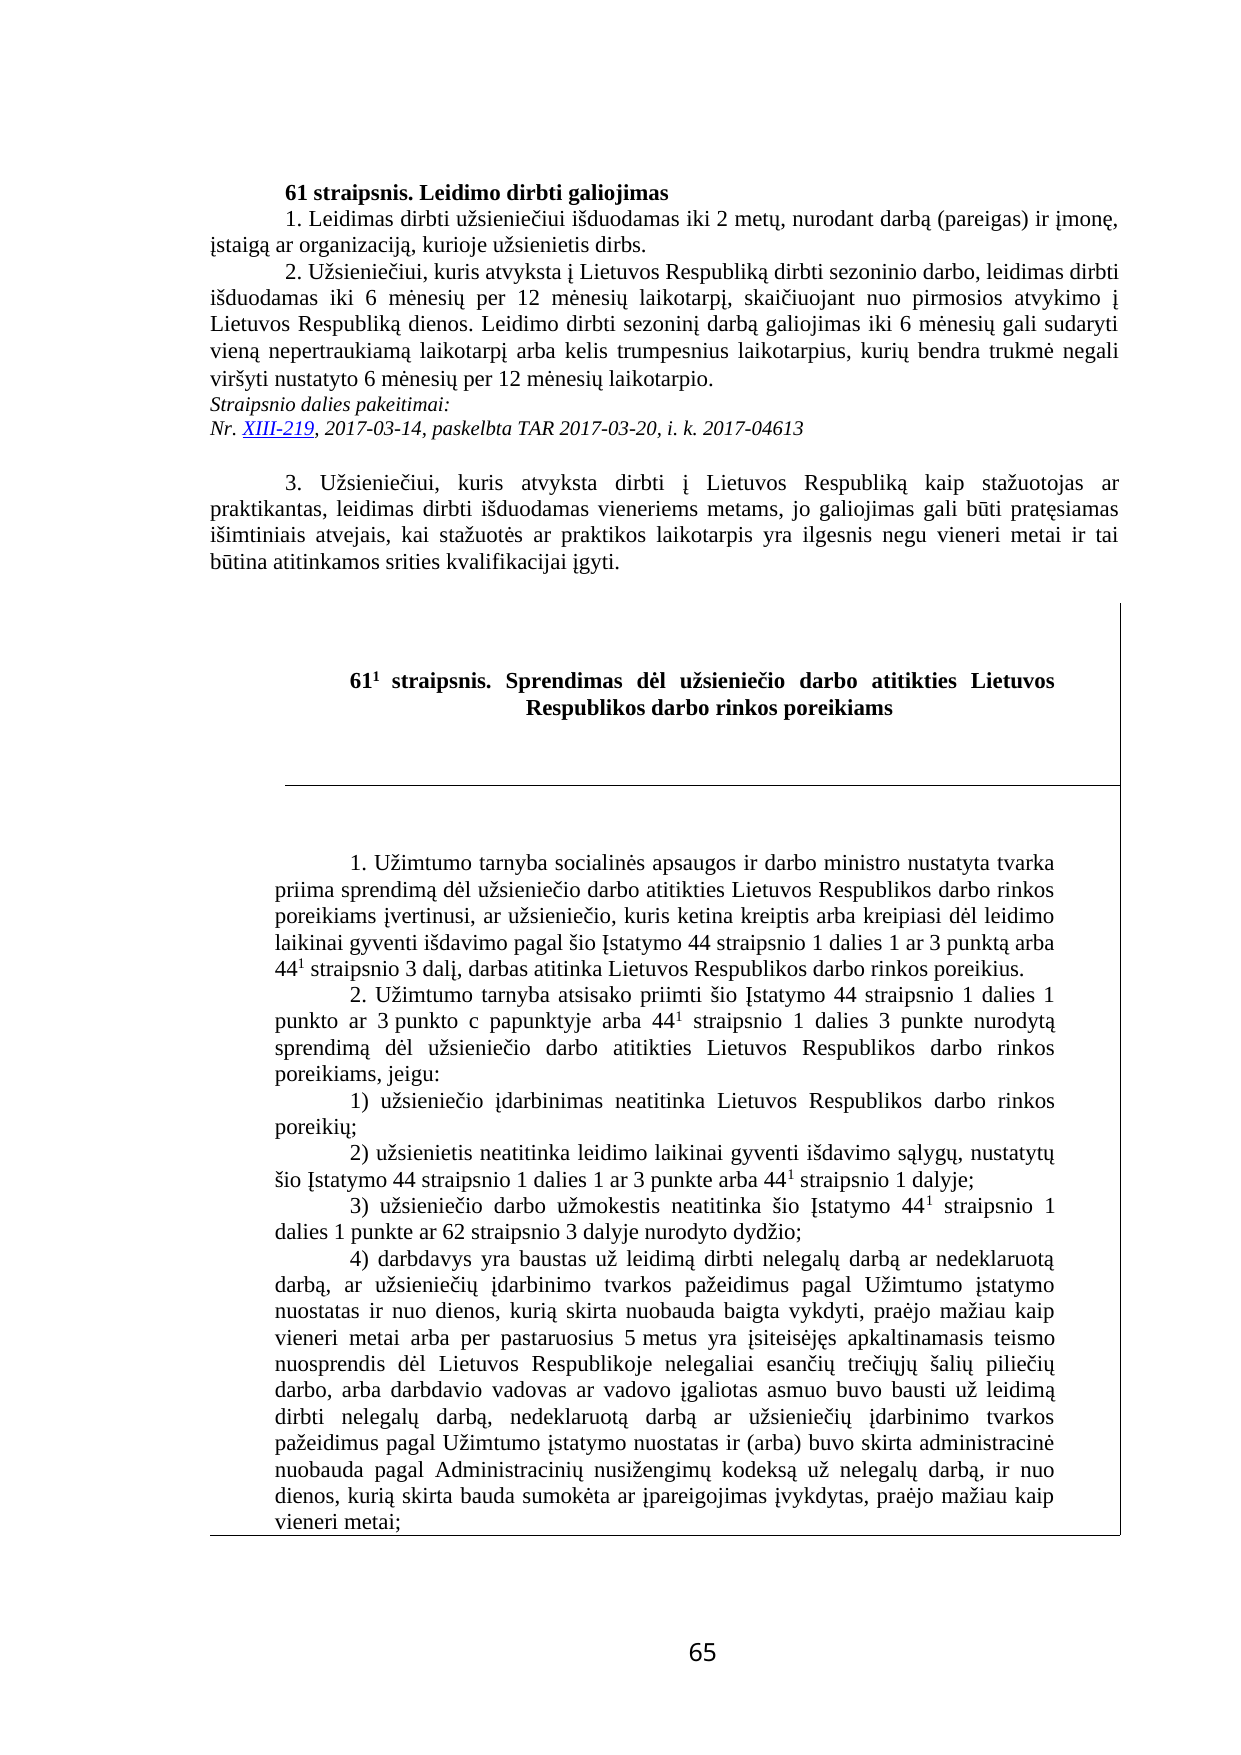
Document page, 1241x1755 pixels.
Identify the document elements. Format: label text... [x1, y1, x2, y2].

text 1. Užimtumo tarnyba socialinės apsaugos ir darbo ministro nustatyta tvarka priima sprendimą dėl užsieniečio darbo atitikties Lietuvos Respublikos darbo rinkos poreikiams įvertinusi, ar užsieniečio, kuris ketina kreiptis arba kreipiasi dėl leidimo laikinai gyventi išdavimo pagal šio Įstatymo 44 straipsnio 1 dalies 1 ar 3 punktą arba 441 straipsnio 3 dalį, darbas atitinka Lietuvos Respublikos darbo rinkos poreikius. [210, 785, 1120, 981]
text 1) užsieniečio įdarbinimas neatitinka Lietuvos Respublikos darbo rinkos poreikių; [210, 1087, 1120, 1139]
text 3. Užsieniečiui, kuris atvyksta dirbti į Lietuvos Respubliką kaip stažuotojas ar praktikantas, leidimas dirbti išduodamas vieneriems metams, jo galiojimas gali būti pratęsiamas išimtiniais atvejais, kai stažuotės ar praktikos laikotarpis yra ilgesnis negu vieneri metai ir tai būtina atitinkamos srities kvalifikacijai įgyti. [210, 469, 1120, 574]
text Straipsnio dalies pakeitimai: [210, 392, 1120, 416]
subtitle 61 straipsnis. Leidimo dirbti galiojimas [210, 179, 1120, 205]
text 611 straipsnis. Sprendimas dėl užsieniečio darbo atitikties Lietuvos Respublikos darbo rinkos poreikiams [285, 603, 1120, 785]
text 4) darbdavys yra baustas už leidimą dirbti nelegalų darbą ar nedeklaruotą darbą, ar užsieniečių įdarbinimo tvarkos pažeidimus pagal Užimtumo įstatymo nuostatas ir nuo dienos, kurią skirta nuobauda baigta vykdyti, praėjo mažiau kaip vieneri metai arba per pastaruosius 5 metus yra įsiteisėjęs apkaltinamasis teismo nuosprendis dėl Lietuvos Respublikoje nelegaliai esančių trečiųjų šalių piliečių darbo, arba darbdavio vadovas ar vadovo įgaliotas asmuo buvo bausti už leidimą dirbti nelegalų darbą, nedeklaruotą darbą ar užsieniečių įdarbinimo tvarkos pažeidimus pagal Užimtumo įstatymo nuostatas ir (arba) buvo skirta administracinė nuobauda pagal Administracinių nusižengimų kodeksą už nelegalų darbą, ir nuo dienos, kurią skirta bauda sumokėta ar įpareigojimas įvykdytas, praėjo mažiau kaip vieneri metai; [210, 1245, 1120, 1535]
text Nr. XIII-219, 2017-03-14, paskelbta TAR 2017-03-20, i. k. 2017-04613 [210, 416, 1120, 440]
text 1. Leidimas dirbti užsieniečiui išduodamas iki 2 metų, nurodant darbą (pareigas) ir įmonę, įstaigą ar organizaciją, kurioje užsienietis dirbs. [210, 205, 1120, 258]
text 2. Užimtumo tarnyba atsisako priimti šio Įstatymo 44 straipsnio 1 dalies 1 punkto ar 3 punkto c papunktyje arba 441 straipsnio 1 dalies 3 punkte nurodytą sprendimą dėl užsieniečio darbo atitikties Lietuvos Respublikos darbo rinkos poreikiams, jeigu: [210, 981, 1120, 1087]
text 2. Užsieniečiui, kuris atvyksta į Lietuvos Respubliką dirbti sezoninio darbo, leidimas dirbti išduodamas iki 6 mėnesių per 12 mėnesių laikotarpį, skaičiuojant nuo pirmosios atvykimo į Lietuvos Respubliką dienos. Leidimo dirbti sezoninį darbą galiojimas iki 6 mėnesių gali sudaryti vieną nepertraukiamą laikotarpį arba kelis trumpesnius laikotarpius, kurių bendra trukmė negali viršyti nustatyto 6 mėnesių per 12 mėnesių laikotarpio. [210, 258, 1120, 392]
text 2) užsienietis neatitinka leidimo laikinai gyventi išdavimo sąlygų, nustatytų šio Įstatymo 44 straipsnio 1 dalies 1 ar 3 punkte arba 441 straipsnio 1 dalyje; [210, 1139, 1120, 1192]
text 3) užsieniečio darbo užmokestis neatitinka šio Įstatymo 441 straipsnio 1 dalies 1 punkte ar 62 straipsnio 3 dalyje nurodyto dydžio; [210, 1192, 1120, 1245]
